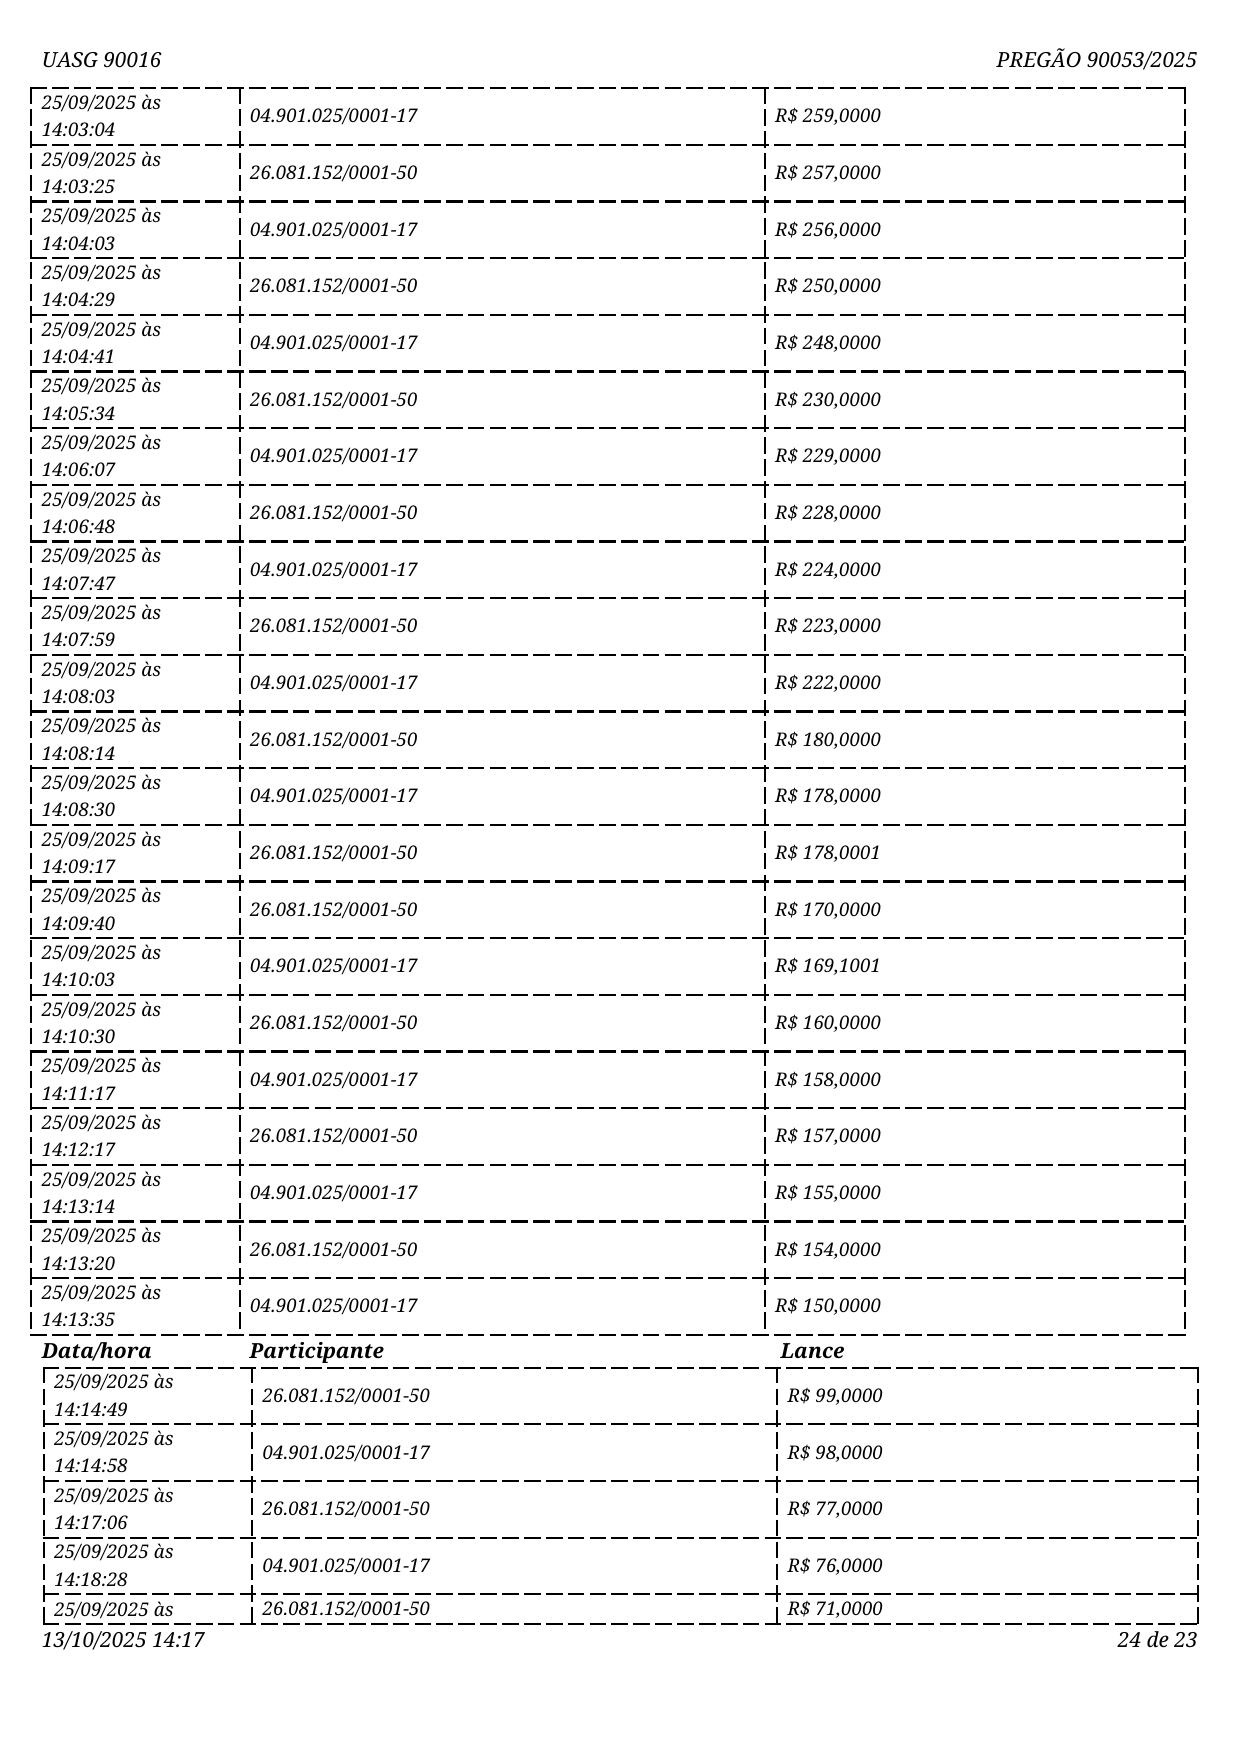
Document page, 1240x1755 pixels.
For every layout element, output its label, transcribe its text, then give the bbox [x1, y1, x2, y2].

table_cell R$ 160,0000 [765, 994, 1185, 1050]
table_cell 26.081.152/0001-50 [240, 994, 764, 1050]
table_cell R$ 228,0000 [765, 484, 1185, 540]
table_cell R$ 180,0000 [765, 710, 1185, 767]
table_cell 25/09/2025 às [44, 1593, 252, 1623]
table_cell R$ 158,0000 [765, 1050, 1185, 1107]
table_cell 25/09/2025 às 14:07:59 [31, 597, 239, 654]
table_cell R$ 169,1001 [765, 937, 1185, 994]
table_header R$ 99,0000 [777, 1367, 1198, 1423]
table_cell R$ 222,0000 [765, 654, 1185, 710]
table_cell 04.901.025/0001-17 [240, 87, 764, 144]
table_cell 25/09/2025 às 14:03:04 [31, 87, 239, 144]
table_cell 25/09/2025 às 14:04:41 [31, 314, 239, 370]
table_cell 25/09/2025 às 14:17:06 [44, 1480, 252, 1537]
table_cell 04.901.025/0001-17 [240, 314, 764, 370]
table_cell 26.081.152/0001-50 [240, 710, 764, 767]
table_cell 26.081.152/0001-50 [240, 1107, 764, 1164]
table_cell 25/09/2025 às 14:06:07 [31, 427, 239, 484]
table_cell 25/09/2025 às 14:12:17 [31, 1107, 239, 1164]
table_cell 25/09/2025 às 14:04:29 [31, 257, 239, 314]
table_cell R$ 150,0000 [765, 1277, 1185, 1334]
table_cell 25/09/2025 às 14:05:34 [31, 370, 239, 427]
table_cell 26.081.152/0001-50 [252, 1480, 777, 1537]
table_cell 25/09/2025 às 14:09:17 [31, 824, 239, 880]
table_cell 26.081.152/0001-50 [240, 484, 764, 540]
table_cell 26.081.152/0001-50 [240, 370, 764, 427]
table_cell R$ 230,0000 [765, 370, 1185, 427]
table_cell R$ 98,0000 [777, 1423, 1198, 1480]
table_cell 04.901.025/0001-17 [240, 937, 764, 994]
table_cell 25/09/2025 às 14:13:35 [31, 1277, 239, 1334]
table_cell 04.901.025/0001-17 [240, 1277, 764, 1334]
table_cell R$ 154,0000 [765, 1220, 1185, 1277]
table_cell 25/09/2025 às 14:07:47 [31, 540, 239, 597]
table_cell 26.081.152/0001-50 [240, 880, 764, 937]
table_cell 25/09/2025 às 14:13:20 [31, 1220, 239, 1277]
table_cell R$ 256,0000 [765, 200, 1185, 257]
table_cell 04.901.025/0001-17 [240, 427, 764, 484]
table_cell 25/09/2025 às 14:04:03 [31, 200, 239, 257]
table_cell 04.901.025/0001-17 [252, 1423, 777, 1480]
table_cell R$ 170,0000 [765, 880, 1185, 937]
table_cell 26.081.152/0001-50 [240, 824, 764, 880]
table_cell 26.081.152/0001-50 [252, 1593, 777, 1623]
table_cell R$ 178,0000 [765, 767, 1185, 824]
table_cell 26.081.152/0001-50 [240, 1220, 764, 1277]
table_cell 04.901.025/0001-17 [240, 767, 764, 824]
table_cell 25/09/2025 às 14:14:58 [44, 1423, 252, 1480]
table_cell 25/09/2025 às 14:10:03 [31, 937, 239, 994]
table_cell R$ 224,0000 [765, 540, 1185, 597]
table_cell 25/09/2025 às 14:10:30 [31, 994, 239, 1050]
table_cell 26.081.152/0001-50 [240, 144, 764, 200]
table_cell 04.901.025/0001-17 [240, 1164, 764, 1220]
table_cell 25/09/2025 às 14:13:14 [31, 1164, 239, 1220]
table_cell 25/09/2025 às 14:08:14 [31, 710, 239, 767]
table_cell R$ 157,0000 [765, 1107, 1185, 1164]
table_cell R$ 71,0000 [777, 1593, 1198, 1623]
table_cell 25/09/2025 às 14:08:03 [31, 654, 239, 710]
table_cell 25/09/2025 às 14:08:30 [31, 767, 239, 824]
table_cell 25/09/2025 às 14:09:40 [31, 880, 239, 937]
text Data/hora Participante Lance [42, 1336, 1200, 1364]
table_cell 26.081.152/0001-50 [240, 597, 764, 654]
table_cell R$ 257,0000 [765, 144, 1185, 200]
table_cell R$ 155,0000 [765, 1164, 1185, 1220]
table_cell 04.901.025/0001-17 [240, 200, 764, 257]
table_cell 25/09/2025 às 14:18:28 [44, 1537, 252, 1593]
table_cell R$ 248,0000 [765, 314, 1185, 370]
table_cell 26.081.152/0001-50 [240, 257, 764, 314]
table_cell R$ 259,0000 [765, 87, 1185, 144]
table_cell 04.901.025/0001-17 [252, 1537, 777, 1593]
table_cell R$ 250,0000 [765, 257, 1185, 314]
table_cell 25/09/2025 às 14:03:25 [31, 144, 239, 200]
table_cell R$ 178,0001 [765, 824, 1185, 880]
table_cell R$ 76,0000 [777, 1537, 1198, 1593]
table_cell R$ 229,0000 [765, 427, 1185, 484]
table_cell 25/09/2025 às 14:11:17 [31, 1050, 239, 1107]
table_cell 04.901.025/0001-17 [240, 654, 764, 710]
table_cell 04.901.025/0001-17 [240, 540, 764, 597]
table_cell R$ 77,0000 [777, 1480, 1198, 1537]
table_cell R$ 223,0000 [765, 597, 1185, 654]
table_cell 25/09/2025 às 14:06:48 [31, 484, 239, 540]
table_header 25/09/2025 às 14:14:49 [44, 1367, 252, 1423]
table_cell 04.901.025/0001-17 [240, 1050, 764, 1107]
table_header 26.081.152/0001-50 [252, 1367, 777, 1423]
